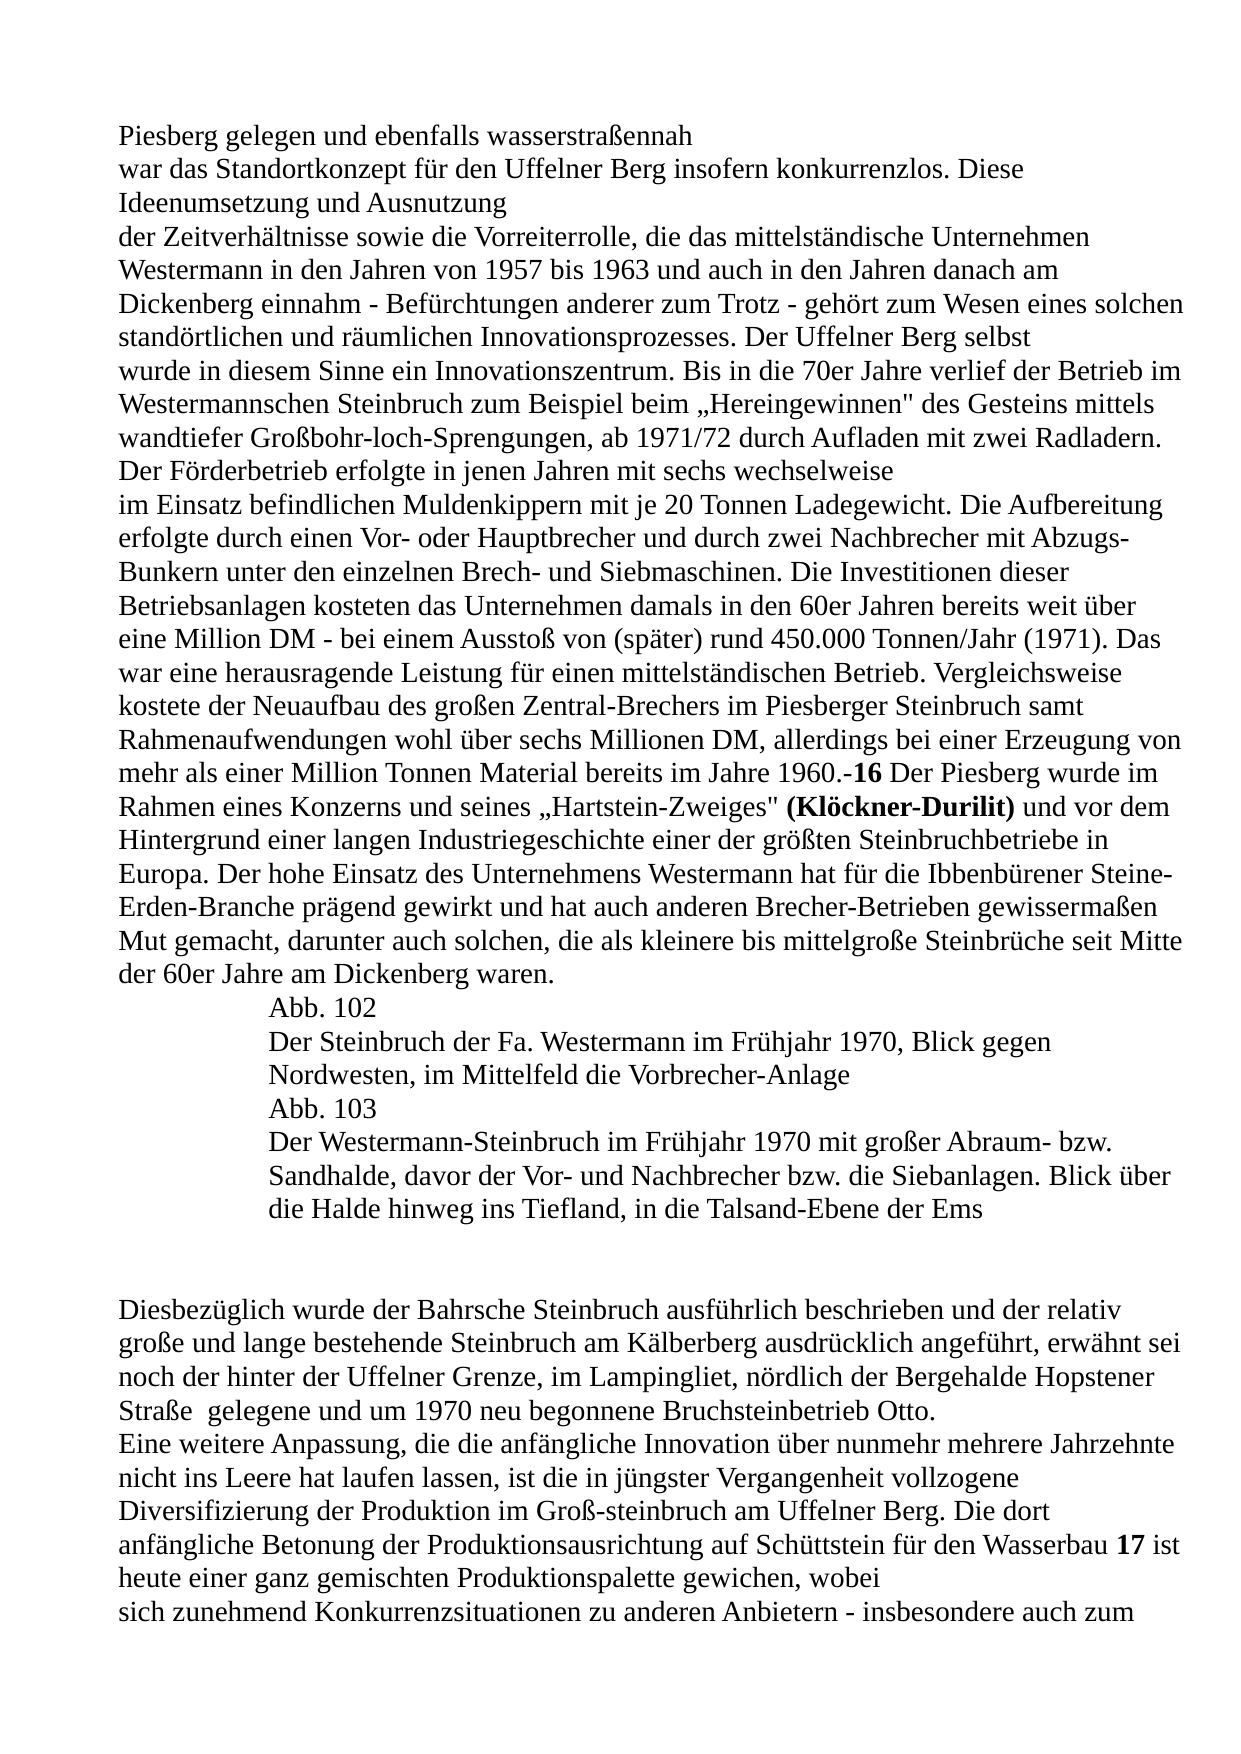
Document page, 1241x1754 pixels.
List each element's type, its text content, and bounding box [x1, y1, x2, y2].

text sich zunehmend Konkurrenzsituationen zu anderen Anbietern - insbesondere auch zum [118, 1594, 1185, 1627]
text Diesbezüglich wurde der Bahrsche Steinbruch ausführlich beschrieben und der relativ große und lange bestehende Steinbruch am Kälberberg ausdrücklich angeführt, erwähnt sei noch der hint­er der Uffelner Grenze, im Lampingliet, nördlich der Bergehalde Hopstener Straße gelegene und um 1970 neu begonnene Bruchsteinbetrieb Otto. [118, 1292, 1185, 1426]
text Der Westermann-Steinbruch im Frühjahr 1970 mit großer Abraum- bzw. Sandhalde, davor der Vor- und Nachbrecher bzw. die Siebanlagen. Blick über die Halde hinweg ins Tiefland, in die Talsand-Ebene der Ems [268, 1124, 1185, 1225]
text Abb. 102 [268, 990, 1185, 1024]
text der Zeitverhältnisse sowie die Vorreiter­rolle, die das mittelständische Unternehmen Westermann in den Jahren von 1957 bis 1963 und auch in den Jahren danach am Dickenberg einnahm - Befürchtungen anderer zum Trotz - gehört zum Wesen eines solchen standörtlichen und räumlichen Innovationsprozesses. Der Uffelner Berg selbst [118, 219, 1185, 353]
text Piesberg gelegen und ebenfalls wasserstraßennah [118, 118, 1185, 152]
text Der Steinbruch der Fa. Westermann im Frühjahr 1970, Blick gegen Nordwesten, im Mittelfeld die Vorbrecher-Anlage [268, 1024, 1185, 1091]
text war das Standortkonzept für den Uffelner Berg insofern konkurrenzlos. Diese Ideenumsetzung und Ausnutzung [118, 152, 1185, 219]
text wurde in diesem Sinne ein Innovationszentrum. Bis in die 70er Jahre verlief der Betrieb im Westermannschen Steinbruch zum Beispiel beim „Hereingewinnen" des Gesteins mittels wandtiefer Großbohr-loch-Sprengungen, ab 1971/72 durch Aufladen mit zwei Radladern. Der Förderbetrieb erfolgte in jenen Jahren mit sechs wechselweise [118, 353, 1185, 487]
text Eine weitere Anpassung, die die anfängliche Innovation über nunmehr mehrere Jahrzehnte nicht ins Leere hat laufen lassen, ist die in jüngster Vergangenheit vollzogene Diversifizierung der Produktion im Groß-steinbruch am Uffelner Berg. Die dort anfängliche Betonung der Produktionsausrichtung auf Schüttstein für den Wasserbau 17 ist heute einer ganz gemischten Produktionspalette gewichen, wobei [118, 1426, 1185, 1594]
text im Einsatz befindli­chen Muldenkippern mit je 20 Tonnen Ladegewicht. Die Aufbereitung erfolgte durch einen Vor- oder Hauptbrecher und durch zwei Nachbrecher mit Abzugs-Bunkern unter den einzelnen Brech- und Siebmaschinen. Die Investitionen dieser Betriebsanlagen kosteten das Unternehmen damals in den 60er Jahren bereits weit über eine Million DM - bei einem Ausstoß von (später) rund 450.000 Tonnen/Jahr (1971). Das war eine herausragende Leistung für einen mittel­ständischen Betrieb. Vergleichsweise kostete der Neuaufbau des großen Zentral-Brechers im Piesberger Steinbruch samt Rahmenaufwendungen wohl über sechs Millionen DM, allerdings bei einer Erzeugung von mehr als einer Million Tonnen Material bereits im Jahre 1960.-16 Der Piesberg wurde im Rahmen eines Konzerns und seines „Hartstein-Zweiges" (Klöckner-Durilit) und vor dem Hintergrund einer langen Industriegeschichte einer der größten Steinbruchbetriebe in Europa. Der hohe Einsatz des Unternehmens Westermann hat für die Ibbenbürener Steine-Erden-Branche prägend gewirkt und hat auch anderen Brecher-Betrieben gewisser­maßen Mut gemacht, darunter auch solchen, die als kleinere bis mittelgroße Stein­brüche seit Mitte der 60er Jahre am Dickenberg waren. [118, 487, 1185, 990]
text Abb. 103 [268, 1091, 1185, 1124]
